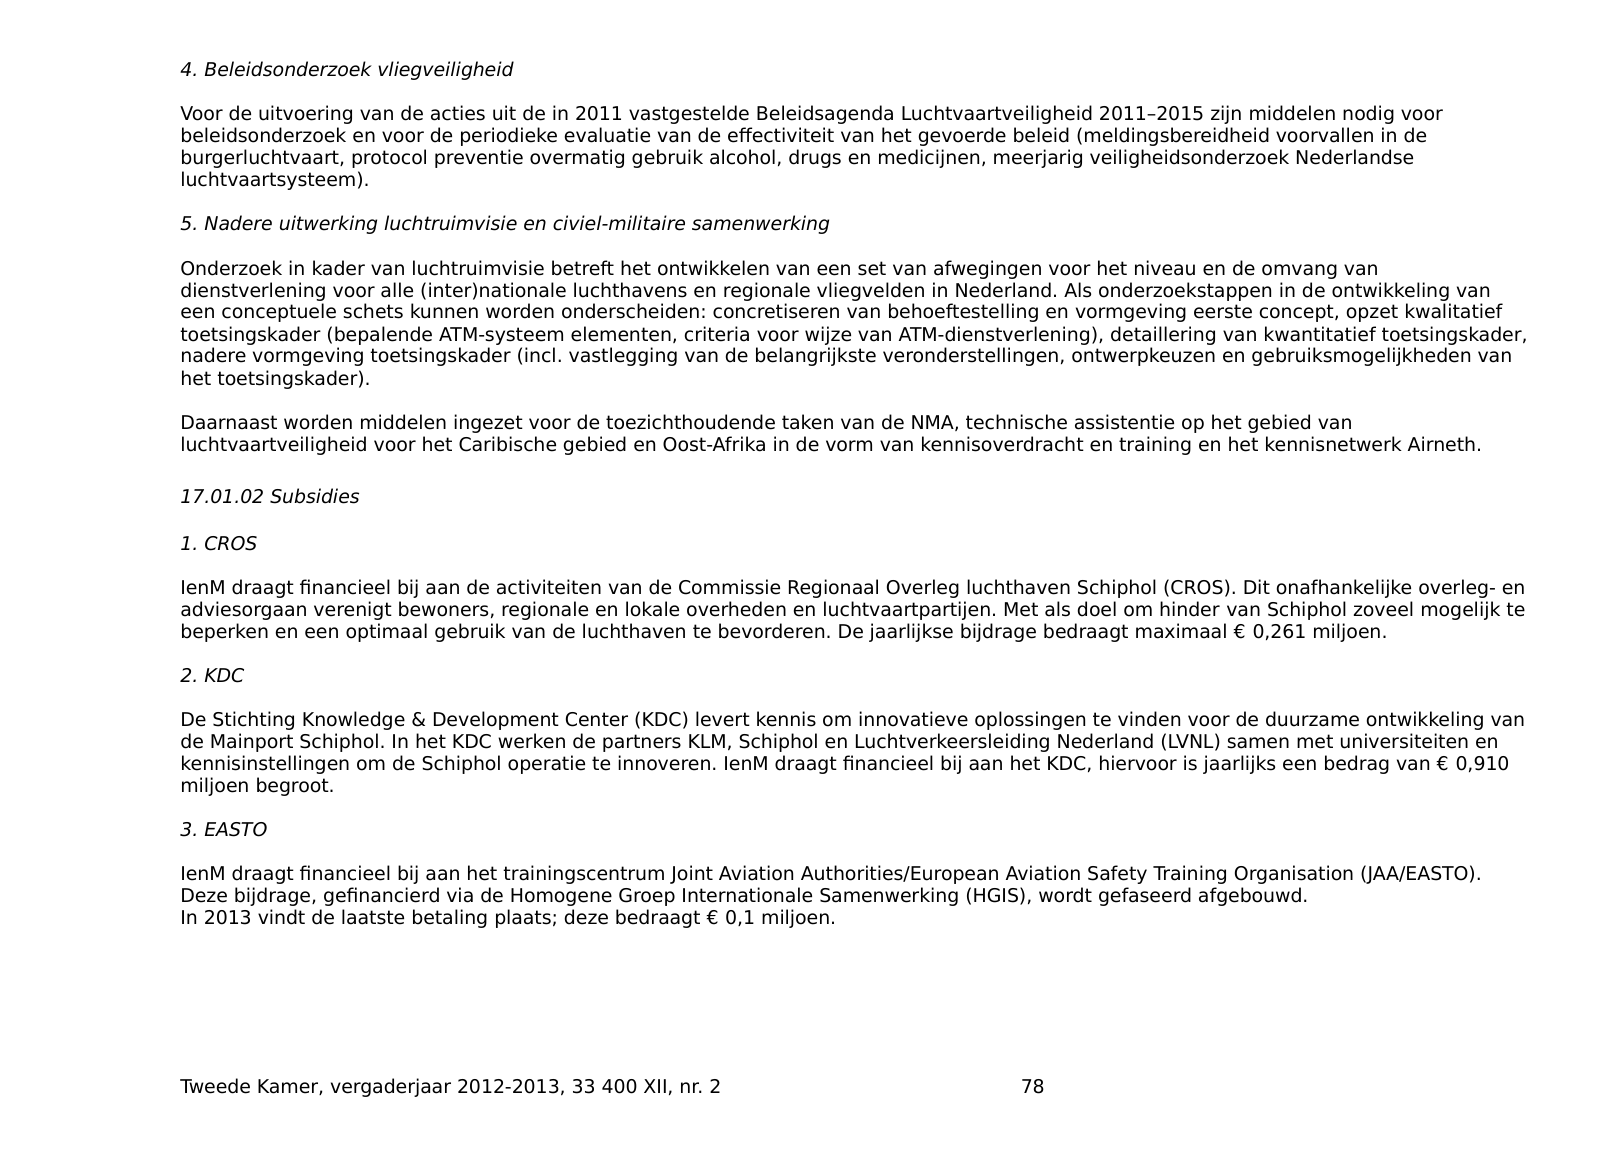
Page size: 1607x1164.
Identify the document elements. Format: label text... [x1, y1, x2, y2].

text Voor de uitvoering van de acties uit de in 2011 vastgestelde Beleidsagenda Luchtvaartveiligheid 2011–2015 zijn middelen nodig voor beleidsonderzoek en voor de periodieke evaluatie van de effectiviteit van het gevoerde beleid (meldingsbereidheid voorvallen in de burgerluchtvaart, protocol preventie overmatig gebruik alcohol, drugs en medicijnen, meerjarig veiligheidsonderzoek Nederlandse luchtvaartsysteem). [180, 103, 1529, 191]
subtitle 2. KDC [180, 665, 1529, 687]
text IenM draagt financieel bij aan het trainingscentrum Joint Aviation Authorities/European Aviation Safety Training Organisation (JAA/EASTO). Deze bijdrage, gefinancierd via de Homogene Groep Internationale Samenwerking (HGIS), wordt gefaseerd afgebouwd. [180, 863, 1529, 907]
subtitle 5. Nadere uitwerking luchtruimvisie en civiel-militaire samenwerking [180, 213, 1529, 235]
subtitle 3. EASTO [180, 819, 1529, 841]
text Onderzoek in kader van luchtruimvisie betreft het ontwikkelen van een set van afwegingen voor het niveau en de omvang van dienstverlening voor alle (inter)nationale luchthavens en regionale vliegvelden in Nederland. Als onderzoekstappen in de ontwikkeling van een conceptuele schets kunnen worden onderscheiden: concretiseren van behoeftestelling en vormgeving eerste concept, opzet kwalitatief toetsingskader (bepalende ATM-systeem elementen, criteria voor wijze van ATM-dienstverlening), detaillering van kwantitatief toetsingskader, nadere vormgeving toetsingskader (incl. vastlegging van de belangrijkste veronderstellingen, ontwerpkeuzen en gebruiksmogelijkheden van het toetsingskader). [180, 257, 1529, 389]
text IenM draagt financieel bij aan de activiteiten van de Commissie Regionaal Overleg luchthaven Schiphol (CROS). Dit onafhankelijke overleg- en adviesorgaan verenigt bewoners, regionale en lokale overheden en luchtvaartpartijen. Met als doel om hinder van Schiphol zoveel mogelijk te beperken en een optimaal gebruik van de luchthaven te bevorderen. De jaarlijkse bijdrage bedraagt maximaal € 0,261 miljoen. [180, 577, 1529, 643]
text Daarnaast worden middelen ingezet voor de toezichthoudende taken van de NMA, technische assistentie op het gebied van luchtvaartveiligheid voor het Caribische gebied en Oost-Afrika in de vorm van kennisoverdracht en training en het kennisnetwerk Airneth. [180, 412, 1529, 456]
subtitle 17.01.02 Subsidies [180, 486, 1529, 507]
subtitle 1. CROS [180, 532, 1529, 554]
text De Stichting Knowledge & Development Center (KDC) levert kennis om innovatieve oplossingen te vinden voor de duurzame ontwikkeling van de Mainport Schiphol. In het KDC werken de partners KLM, Schiphol en Luchtverkeersleiding Nederland (LVNL) samen met universiteiten en kennisinstellingen om de Schiphol operatie te innoveren. IenM draagt financieel bij aan het KDC, hiervoor is jaarlijks een bedrag van € 0,910 miljoen begroot. [180, 709, 1529, 797]
text In 2013 vindt de laatste betaling plaats; deze bedraagt € 0,1 miljoen. [180, 907, 1529, 929]
subtitle 4. Beleidsonderzoek vliegveiligheid [180, 59, 1529, 81]
